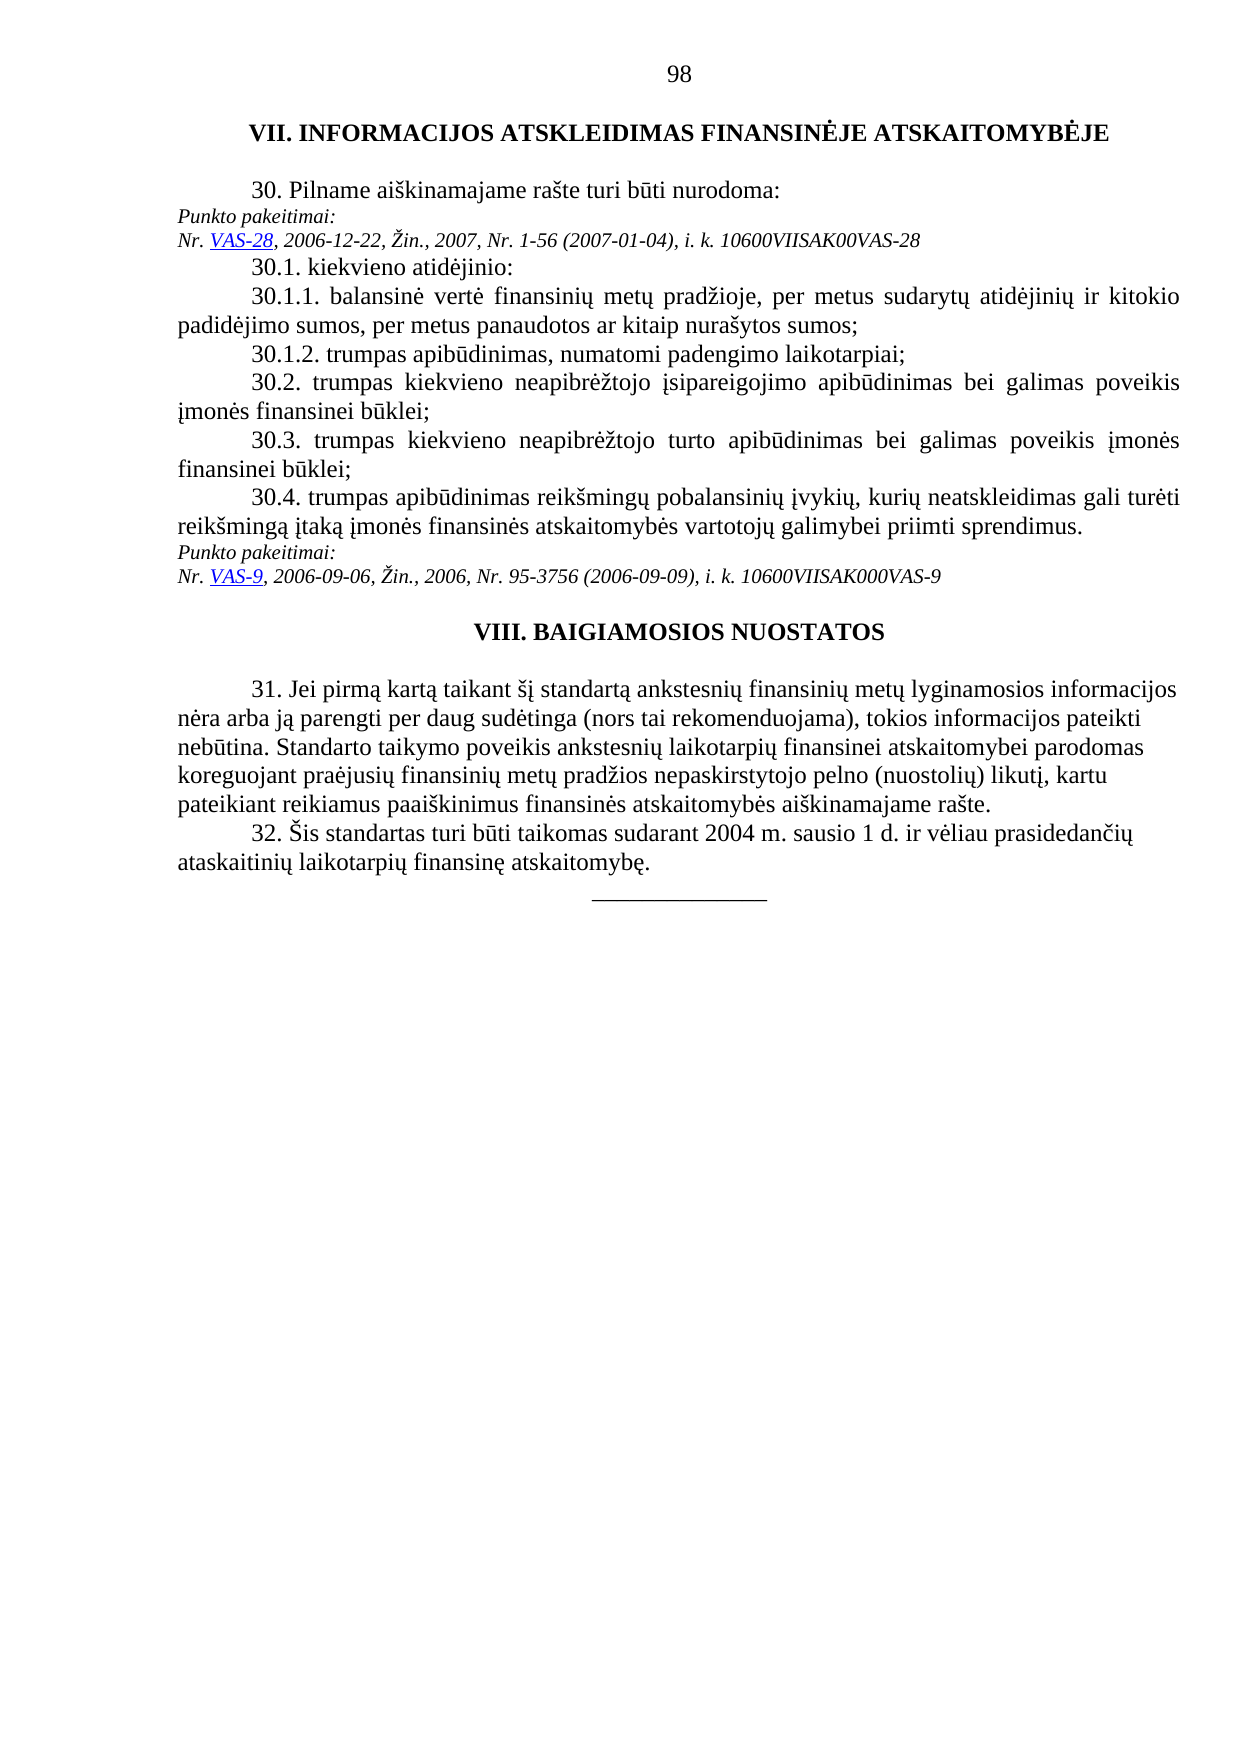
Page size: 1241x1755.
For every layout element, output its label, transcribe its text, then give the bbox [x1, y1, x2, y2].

text Nr. VAS-9, 2006-09-06, Žin., 2006, Nr. 95-3756 (2006-09-09), i. k. 10600VIISAK000VAS-9 [177, 564, 1181, 588]
text 31. Jei pirmą kartą taikant šį standartą ankstesnių finansinių metų lyginamosios informacijos nėra arba ją parengti per daug sudėtinga (nors tai rekomenduojama), tokios informacijos pateikti nebūtina. Standarto taikymo poveikis ankstesnių laikotarpių finansinei atskaitomybei parodomas koreguojant praėjusių finansinių metų pradžios nepaskirstytojo pelno (nuostolių) likutį, kartu pateikiant reikiamus paaiškinimus finansinės atskaitomybės aiškinamajame rašte. [177, 674, 1181, 818]
text 32. Šis standartas turi būti taikomas sudarant 2004 m. sausio 1 d. ir vėliau prasidedančių ataskaitinių laikotarpių finansinę atskaitomybę. [177, 818, 1181, 876]
text Nr. VAS-28, 2006-12-22, Žin., 2007, Nr. 1-56 (2007-01-04), i. k. 10600VIISAK00VAS-28 [177, 228, 1181, 252]
text 30.4. trumpas apibūdinimas reikšmingų pobalansinių įvykių, kurių neatskleidimas gali turėti reikšmingą įtaką įmonės finansinės atskaitomybės vartotojų galimybei priimti sprendimus. [177, 482, 1181, 540]
text 30.1. kiekvieno atidėjinio: [177, 252, 1181, 281]
text Punkto pakeitimai: [177, 204, 1181, 228]
text 30.2. trumpas kiekvieno neapibrėžtojo įsipareigojimo apibūdinimas bei galimas poveikis įmonės finansinei būklei; [177, 367, 1181, 425]
text ______________ [177, 876, 1181, 904]
text Punkto pakeitimai: [177, 540, 1181, 564]
text 30. Pilname aiškinamajame rašte turi būti nurodoma: [177, 176, 1181, 204]
text 30.3. trumpas kiekvieno neapibrėžtojo turto apibūdinimas bei galimas poveikis įmonės finansinei būklei; [177, 425, 1181, 482]
text 30.1.2. trumpas apibūdinimas, numatomi padengimo laikotarpiai; [177, 339, 1181, 367]
text 30.1.1. balansinė vertė finansinių metų pradžioje, per metus sudarytų atidėjinių ir kitokio padidėjimo sumos, per metus panaudotos ar kitaip nurašytos sumos; [177, 281, 1181, 339]
text VII. INFORMACIJOS ATSKLEIDIMAS FINANSINĖJE ATSKAITOMYBĖJE [177, 118, 1181, 147]
text VIII. BAIGIAMOSIOS NUOSTATOS [177, 617, 1181, 646]
